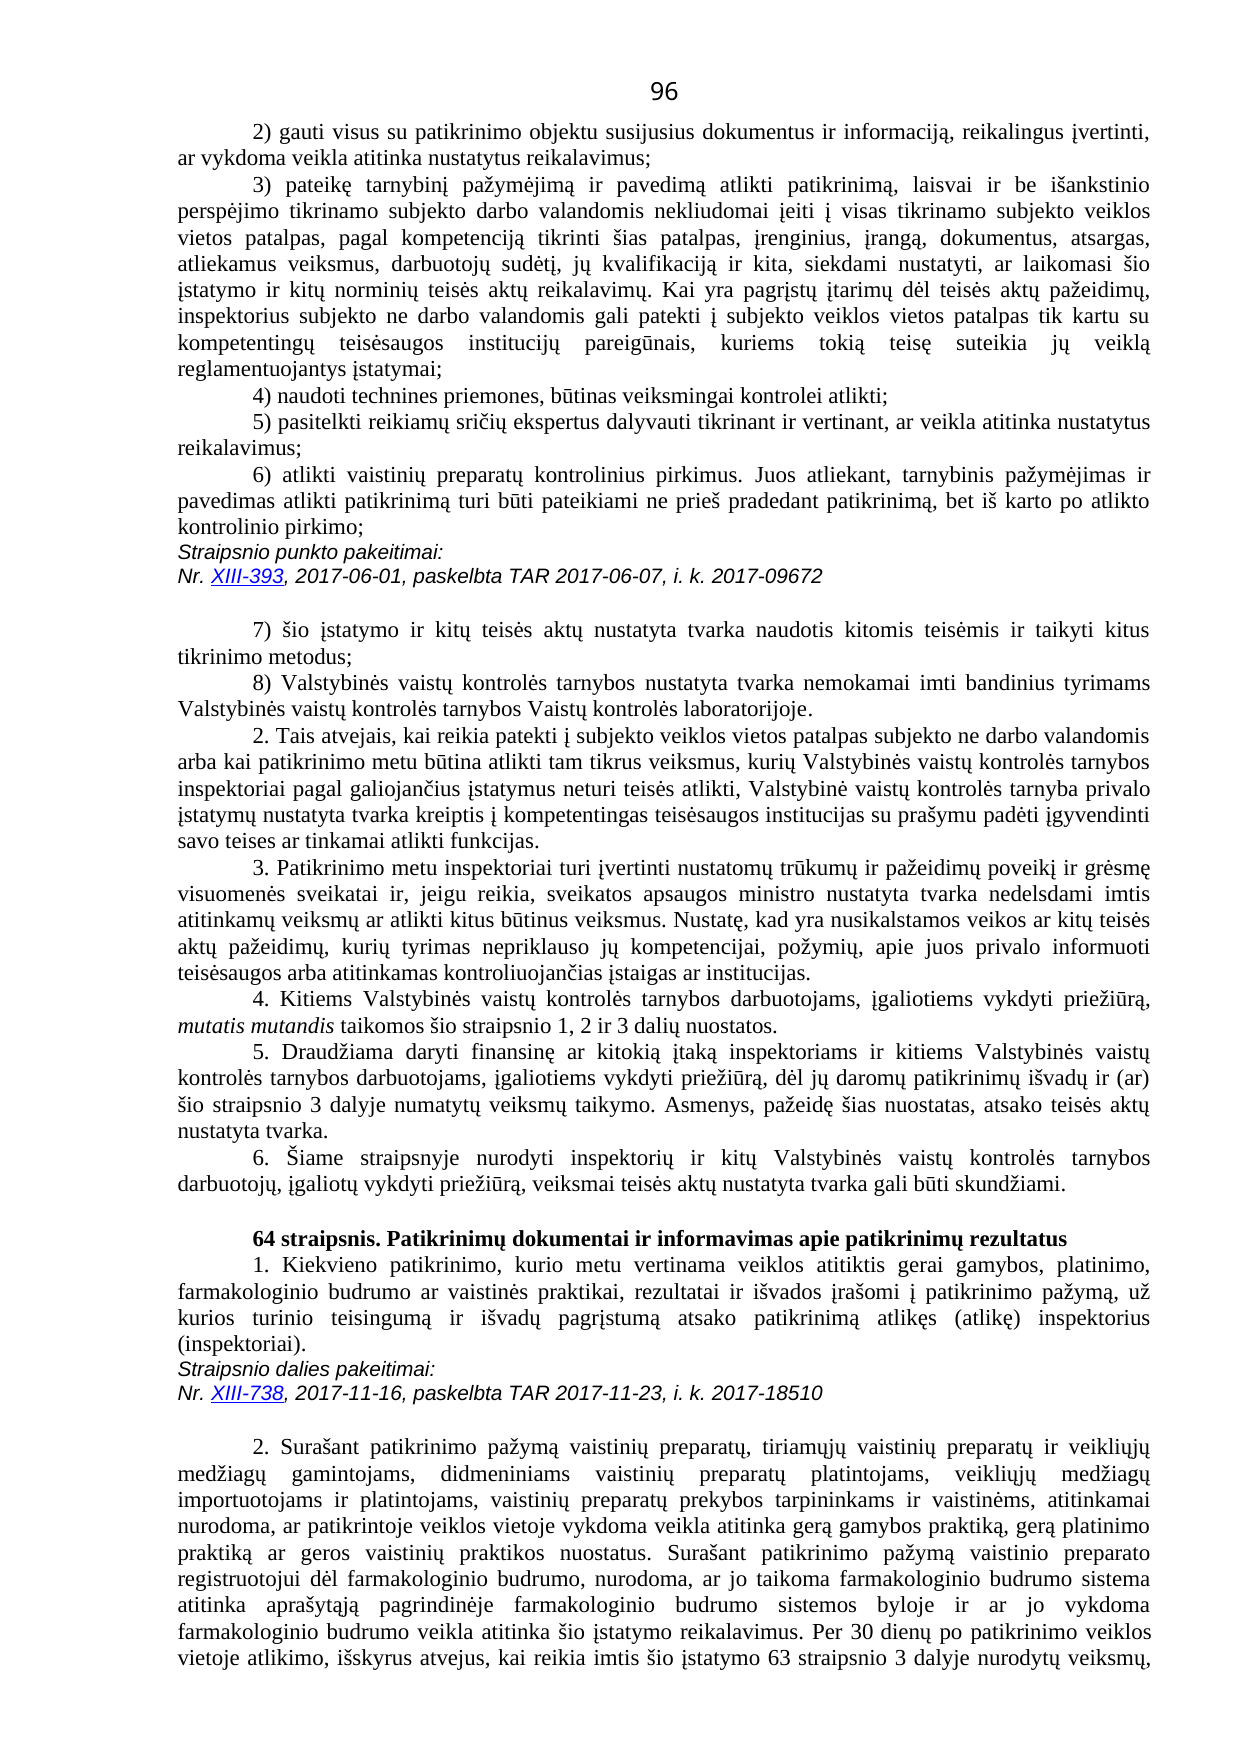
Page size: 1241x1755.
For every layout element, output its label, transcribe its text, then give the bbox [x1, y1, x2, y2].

text 64 straipsnis. Patikrinimų dokumentai ir informavimas apie patikrinimų rezultatus [252, 1225, 1152, 1251]
text Nr. XIII-738, 2017-11-16, paskelbta TAR 2017-11-23, i. k. 2017-18510 [177, 1381, 1152, 1405]
text 2. Tais atvejais, kai reikia patekti į subjekto veiklos vietos patalpas subjekto ne darbo valandomis arba kai patikrinimo metu būtina atlikti tam tikrus veiksmus, kurių Valstybinės vaistų kontrolės tarnybos inspektoriai pagal galiojančius įstatymus neturi teisės atlikti, Valstybinė vaistų kontrolės tarnyba privalo įstatymų nustatyta tvarka kreiptis į kompetentingas teisėsaugos institucijas su prašymu padėti įgyvendinti savo teises ar tinkamai atlikti funkcijas. [177, 722, 1152, 854]
text 7) šio įstatymo ir kitų teisės aktų nustatyta tvarka naudotis kitomis teisėmis ir taikyti kitus tikrinimo metodus; [177, 616, 1152, 669]
text Straipsnio dalies pakeitimai: [177, 1357, 1152, 1381]
text 8) Valstybinės vaistų kontrolės tarnybos nustatyta tvarka nemokamai imti bandinius tyrimams Valstybinės vaistų kontrolės tarnybos Vaistų kontrolės laboratorijoje. [177, 669, 1152, 722]
text 5. Draudžiama daryti finansinę ar kitokią įtaką inspektoriams ir kitiems Valstybinės vaistų kontrolės tarnybos darbuotojams, įgaliotiems vykdyti priežiūrą, dėl jų daromų patikrinimų išvadų ir (ar) šio straipsnio 3 dalyje numatytų veiksmų taikymo. Asmenys, pažeidę šias nuostatas, atsako teisės aktų nustatyta tvarka. [177, 1038, 1152, 1143]
text 2) gauti visus su patikrinimo objektu susijusius dokumentus ir informaciją, reikalingus įvertinti, ar vykdoma veikla atitinka nustatytus reikalavimus; [177, 118, 1152, 171]
text 1. Kiekvieno patikrinimo, kurio metu vertinama veiklos atitiktis gerai gamybos, platinimo, farmakologinio budrumo ar vaistinės praktikai, rezultatai ir išvados įrašomi į patikrinimo pažymą, už kurios turinio teisingumą ir išvadų pagrįstumą atsako patikrinimą atlikęs (atlikę) inspektorius (inspektoriai). [177, 1251, 1152, 1357]
text 6. Šiame straipsnyje nurodyti inspektorių ir kitų Valstybinės vaistų kontrolės tarnybos darbuotojų, įgaliotų vykdyti priežiūrą, veiksmai teisės aktų nustatyta tvarka gali būti skundžiami. [177, 1143, 1152, 1196]
text 5) pasitelkti reikiamų sričių ekspertus dalyvauti tikrinant ir vertinant, ar veikla atitinka nustatytus reikalavimus; [177, 408, 1152, 461]
text 6) atlikti vaistinių preparatų kontrolinius pirkimus. Juos atliekant, tarnybinis pažymėjimas ir pavedimas atlikti patikrinimą turi būti pateikiami ne prieš pradedant patikrinimą, bet iš karto po atlikto kontrolinio pirkimo; [177, 461, 1152, 540]
text 3. Patikrinimo metu inspektoriai turi įvertinti nustatomų trūkumų ir pažeidimų poveikį ir grėsmę visuomenės sveikatai ir, jeigu reikia, sveikatos apsaugos ministro nustatyta tvarka nedelsdami imtis atitinkamų veiksmų ar atlikti kitus būtinus veiksmus. Nustatę, kad yra nusikalstamos veikos ar kitų teisės aktų pažeidimų, kurių tyrimas nepriklauso jų kompetencijai, požymių, apie juos privalo informuoti teisėsaugos arba atitinkamas kontroliuojančias įstaigas ar institucijas. [177, 854, 1152, 985]
text 3) pateikę tarnybinį pažymėjimą ir pavedimą atlikti patikrinimą, laisvai ir be išankstinio perspėjimo tikrinamo subjekto darbo valandomis nekliudomai įeiti į visas tikrinamo subjekto veiklos vietos patalpas, pagal kompetenciją tikrinti šias patalpas, įrenginius, įrangą, dokumentus, atsargas, atliekamus veiksmus, darbuotojų sudėtį, jų kvalifikaciją ir kita, siekdami nustatyti, ar laikomasi šio įstatymo ir kitų norminių teisės aktų reikalavimų. Kai yra pagrįstų įtarimų dėl teisės aktų pažeidimų, inspektorius subjekto ne darbo valandomis gali patekti į subjekto veiklos vietos patalpas tik kartu su kompetentingų teisėsaugos institucijų pareigūnais, kuriems tokią teisę suteikia jų veiklą reglamentuojantys įstatymai; [177, 171, 1152, 382]
text Nr. XIII-393, 2017-06-01, paskelbta TAR 2017-06-07, i. k. 2017-09672 [177, 564, 1152, 588]
text 2. Surašant patikrinimo pažymą vaistinių preparatų, tiriamųjų vaistinių preparatų ir veikliųjų medžiagų gamintojams, didmeniniams vaistinių preparatų platintojams, veikliųjų medžiagų importuotojams ir platintojams, vaistinių preparatų prekybos tarpininkams ir vaistinėms, atitinkamai nurodoma, ar patikrintoje veiklos vietoje vykdoma veikla atitinka gerą gamybos praktiką, gerą platinimo praktiką ar geros vaistinių praktikos nuostatus. Surašant patikrinimo pažymą vaistinio preparato registruotojui dėl farmakologinio budrumo, nurodoma, ar jo taikoma farmakologinio budrumo sistema atitinka aprašytąją pagrindinėje farmakologinio budrumo sistemos byloje ir ar jo vykdoma farmakologinio budrumo veikla atitinka šio įstatymo reikalavimus. Per 30 dienų po patikrinimo veiklos vietoje atlikimo, išskyrus atvejus, kai reikia imtis šio įstatymo 63 straipsnio 3 dalyje nurodytų veiksmų, [177, 1433, 1152, 1671]
text Straipsnio punkto pakeitimai: [177, 540, 1152, 564]
text 4. Kitiems Valstybinės vaistų kontrolės tarnybos darbuotojams, įgaliotiems vykdyti priežiūrą, mutatis mutandis taikomos šio straipsnio 1, 2 ir 3 dalių nuostatos. [177, 985, 1152, 1038]
text 4) naudoti technines priemones, būtinas veiksmingai kontrolei atlikti; [177, 382, 1152, 408]
